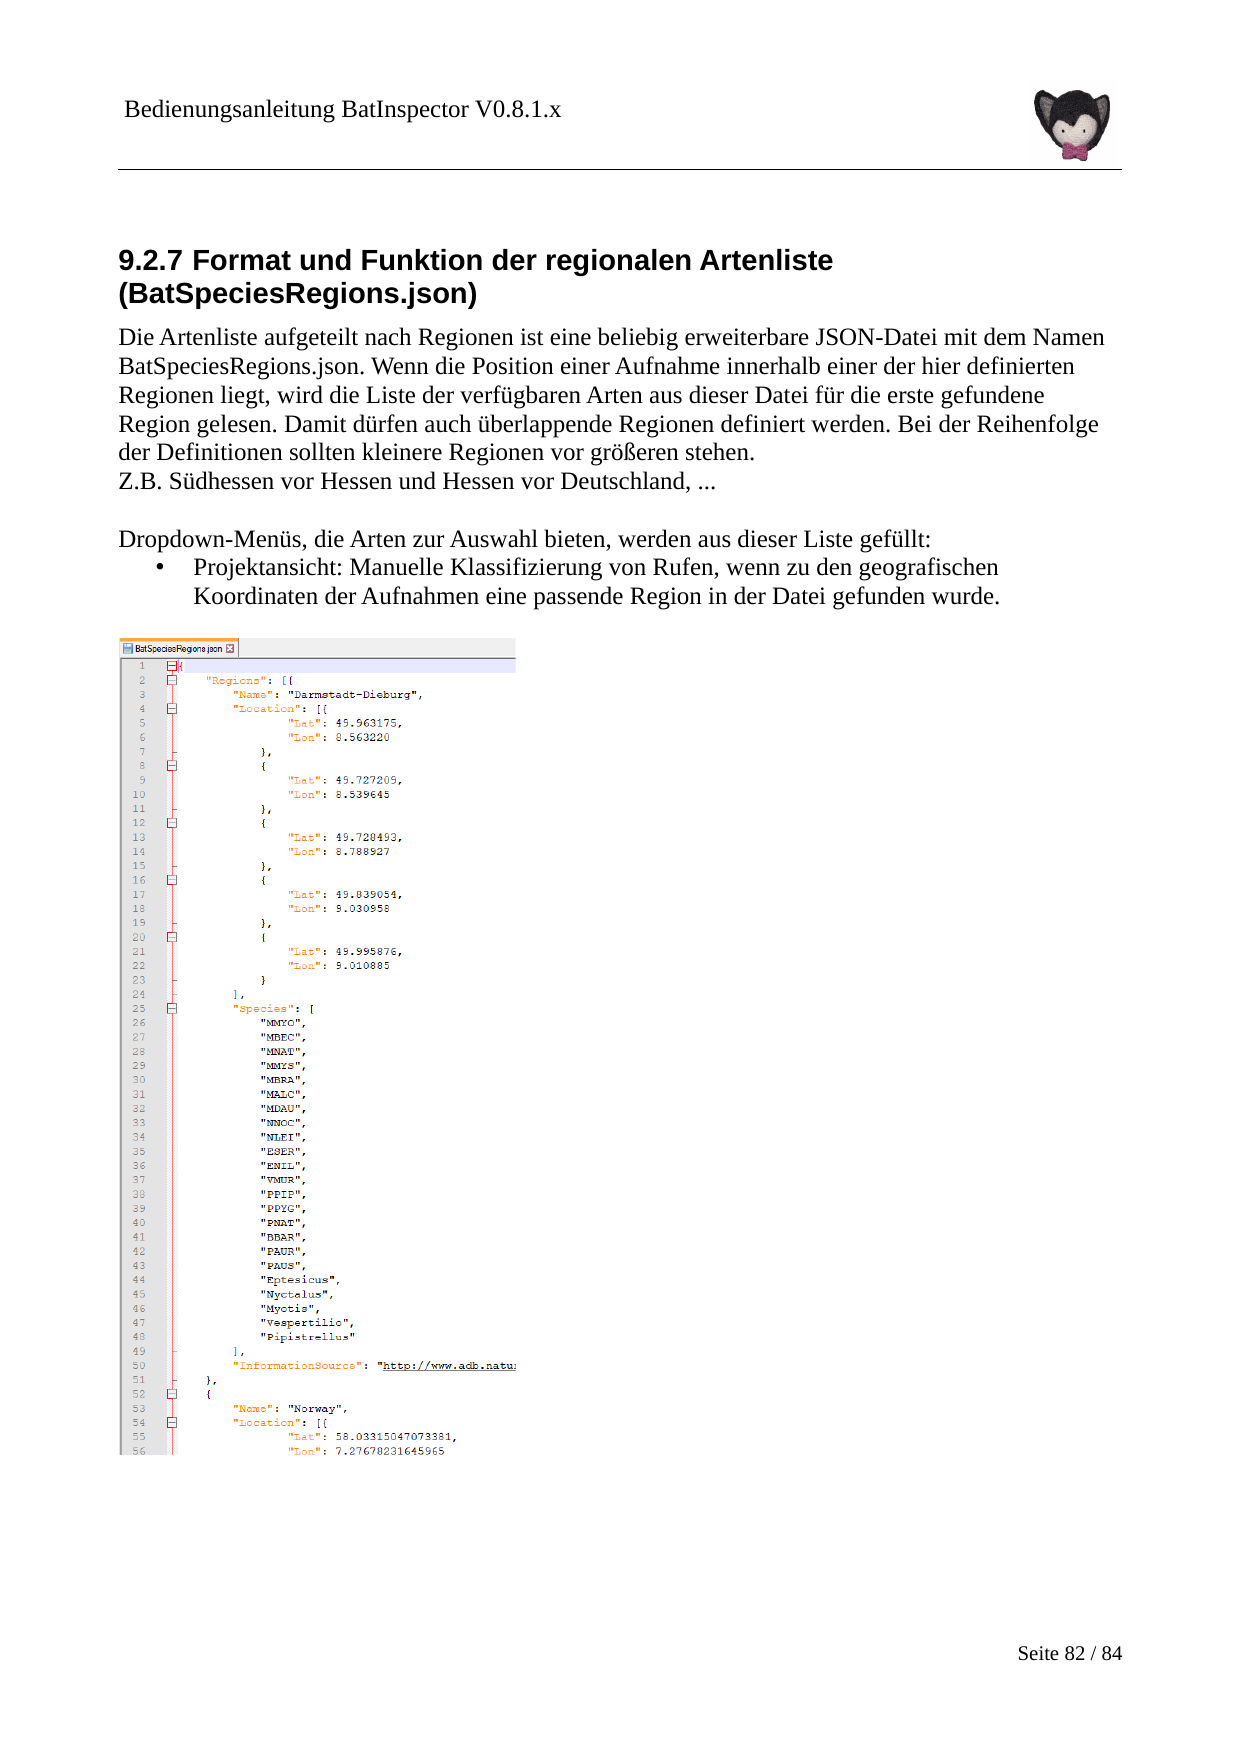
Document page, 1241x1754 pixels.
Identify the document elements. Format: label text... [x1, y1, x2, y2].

text Die Artenliste aufgeteilt nach Regionen ist eine beliebig erweiterbare JSON-Datei mit dem Namen BatSpeciesRegions.json. Wenn die Position einer Aufnahme innerhalb einer der hier definierten Regionen liegt, wird die Liste der verfügbaren Arten aus dieser Datei für die erste gefundene Region gelesen. Damit dürfen auch überlappende Regionen definiert werden. Bei der Reihenfolge der Definitionen sollten kleinere Regionen vor größeren stehen. [118, 322, 1122, 466]
text Dropdown-Menüs, die Arten zur Auswahl bieten, werden aus dieser Liste gefüllt: [118, 524, 1122, 552]
text Z.B. Südhessen vor Hessen und Hessen vor Deutschland, ... [118, 466, 1122, 495]
picture [118, 638, 516, 1455]
list Projektansicht: Manuelle Klassifizierung von Rufen, wenn zu den geografischen Koordinaten der Aufnahmen eine passende Region in der Datei gefunden wurde. [156, 552, 1122, 610]
picture [1030, 80, 1119, 169]
subtitle Format und Funktion der regionalen Artenliste (BatSpeciesRegions.json) [118, 243, 1122, 310]
